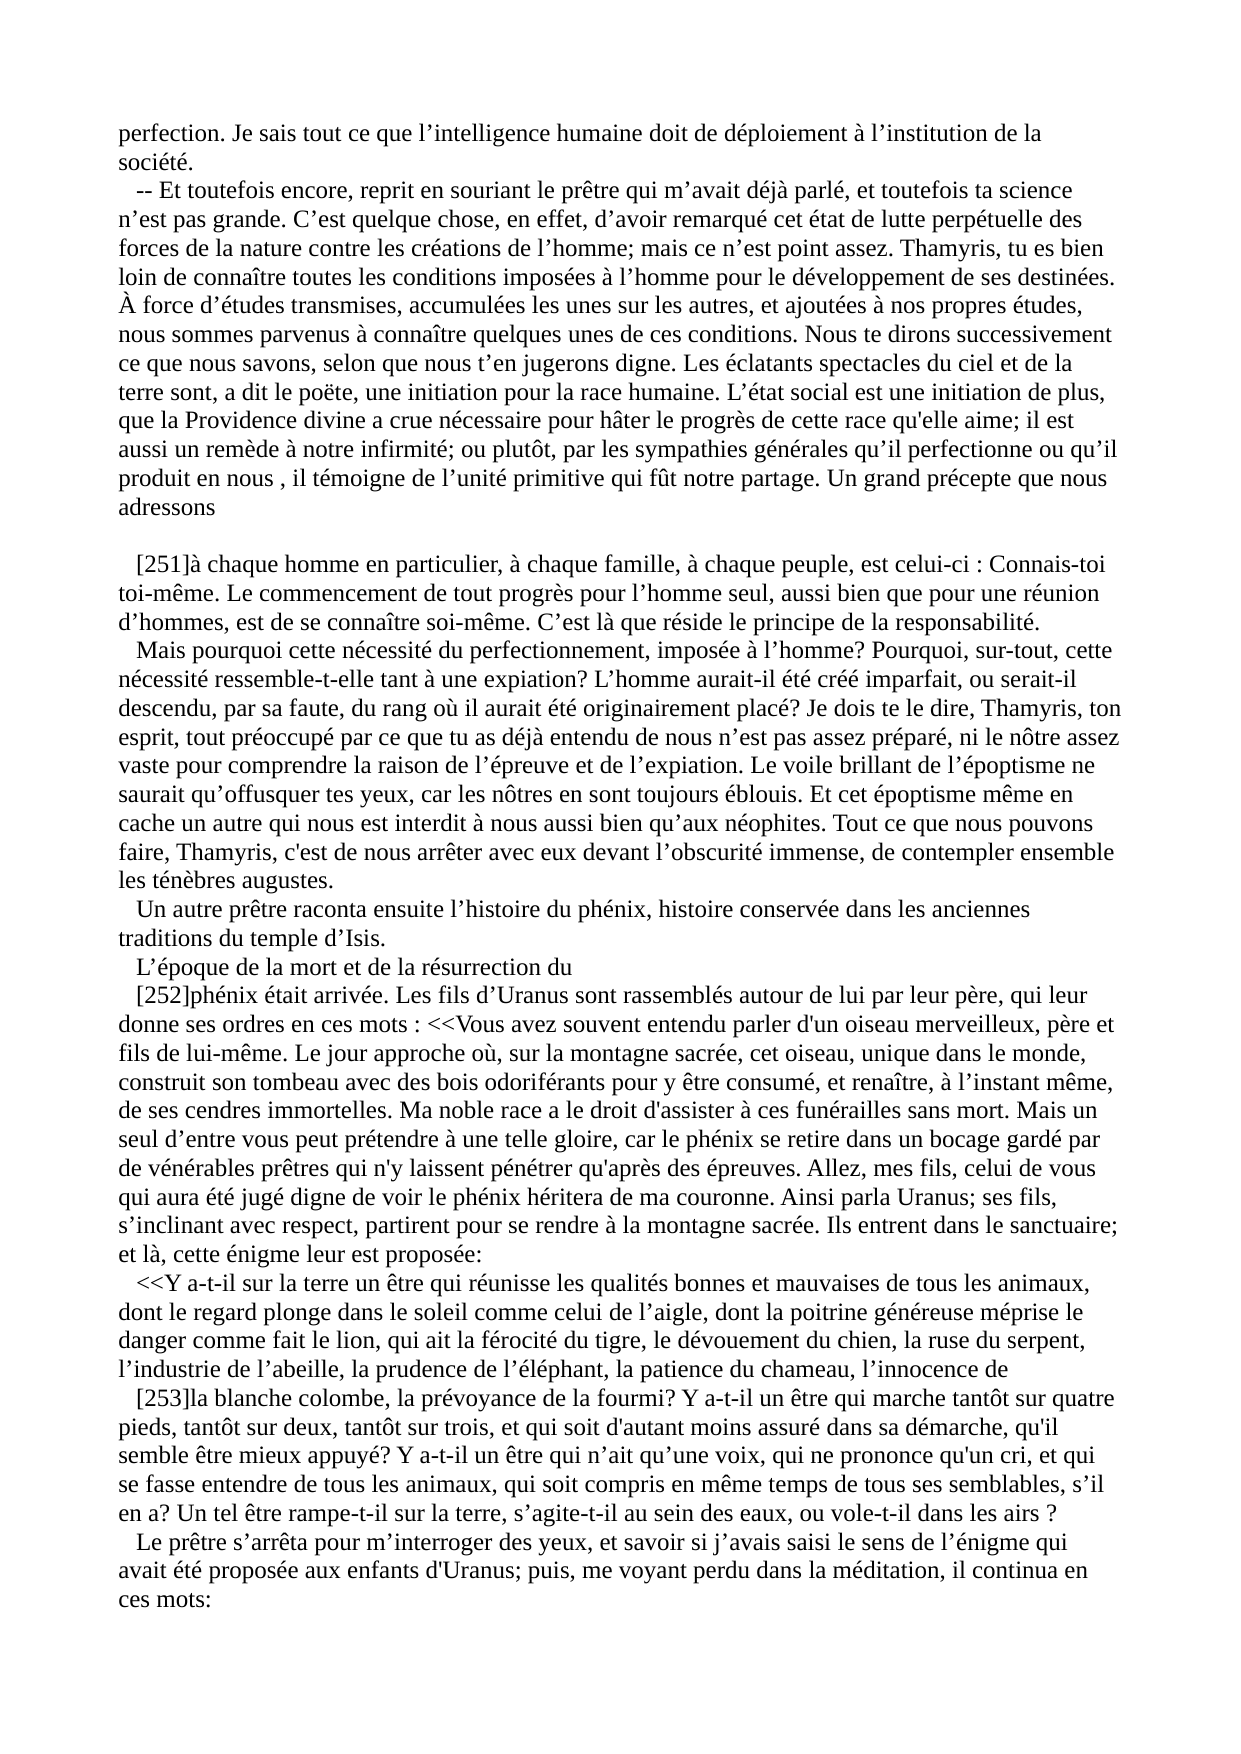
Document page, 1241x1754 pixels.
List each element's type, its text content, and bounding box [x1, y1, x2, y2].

text [251]à chaque homme en particulier, à chaque famille, à chaque peuple, est celui-ci : Connais-toi toi-même. Le commencement de tout progrès pour l’homme seul, aussi bien que pour une réunion d’hommes, est de se connaître soi-même. C’est là que réside le principe de la responsabilité. [118, 549, 1122, 636]
text -- Et toutefois encore, reprit en souriant le prêtre qui m’avait déjà parlé, et toutefois ta science n’est pas grande. C’est quelque chose, en effet, d’avoir remarqué cet état de lutte perpétuelle des forces de la nature contre les créations de l’homme; mais ce n’est point assez. Thamyris, tu es bien loin de connaître toutes les conditions imposées à l’homme pour le développement de ses destinées. À force d’études transmises, accumulées les unes sur les autres, et ajoutées à nos propres études, nous sommes parvenus à connaître quelques unes de ces conditions. Nous te dirons successivement ce que nous savons, selon que nous t’en jugerons digne. Les éclatants spectacles du ciel et de la terre sont, a dit le poëte, une initiation pour la race humaine. L’état social est une initiation de plus, que la Providence divine a crue nécessaire pour hâter le progrès de cette race qu'elle aime; il est aussi un remède à notre infirmité; ou plutôt, par les sympathies générales qu’il perfectionne ou qu’il produit en nous , il témoigne de l’unité primitive qui fût notre partage. Un grand précepte que nous adressons [118, 176, 1122, 521]
text Un autre prêtre raconta ensuite l’histoire du phénix, histoire conservée dans les anciennes traditions du temple d’Isis. [118, 894, 1122, 952]
text Le prêtre s’arrêta pour m’interroger des yeux, et savoir si j’avais saisi le sens de l’énigme qui avait été proposée aux enfants d'Uranus; puis, me voyant perdu dans la méditation, il continua en ces mots: [118, 1527, 1122, 1613]
text [253]la blanche colombe, la prévoyance de la fourmi? Y a-t-il un être qui marche tantôt sur quatre pieds, tantôt sur deux, tantôt sur trois, et qui soit d'autant moins assuré dans sa démarche, qu'il semble être mieux appuyé? Y a-t-il un être qui n’ait qu’une voix, qui ne prononce qu'un cri, et qui se fasse entendre de tous les animaux, qui soit compris en même temps de tous ses semblables, s’il en a? Un tel être rampe-t-il sur la terre, s’agite-t-il au sein des eaux, ou vole-t-il dans les airs ? [118, 1383, 1122, 1527]
text L’époque de la mort et de la résurrection du [118, 952, 1122, 981]
text perfection. Je sais tout ce que l’intelligence humaine doit de déploiement à l’institution de la société. [118, 118, 1122, 176]
text [252]phénix était arrivée. Les fils d’Uranus sont rassemblés autour de lui par leur père, qui leur donne ses ordres en ces mots : <<Vous avez souvent entendu parler d'un oiseau merveilleux, père et fils de lui-même. Le jour approche où, sur la montagne sacrée, cet oiseau, unique dans le monde, construit son tombeau avec des bois odoriférants pour y être consumé, et renaître, à l’instant même, de ses cendres immortelles. Ma noble race a le droit d'assister à ces funérailles sans mort. Mais un seul d’entre vous peut prétendre à une telle gloire, car le phénix se retire dans un bocage gardé par de vénérables prêtres qui n'y laissent pénétrer qu'après des épreuves. Allez, mes fils, celui de vous qui aura été jugé digne de voir le phénix héritera de ma couronne. Ainsi parla Uranus; ses fils, s’inclinant avec respect, partirent pour se rendre à la montagne sacrée. Ils entrent dans le sanctuaire; et là, cette énigme leur est proposée: [118, 981, 1122, 1268]
text <<Y a-t-il sur la terre un être qui réunisse les qualités bonnes et mauvaises de tous les animaux, dont le regard plonge dans le soleil comme celui de l’aigle, dont la poitrine généreuse méprise le danger comme fait le lion, qui ait la férocité du tigre, le dévouement du chien, la ruse du serpent, l’industrie de l’abeille, la prudence de l’éléphant, la patience du chameau, l’innocence de [118, 1268, 1122, 1383]
text Mais pourquoi cette nécessité du perfectionnement, imposée à l’homme? Pourquoi, sur-tout, cette nécessité ressemble-t-elle tant à une expiation? L’homme aurait-il été créé imparfait, ou serait-il descendu, par sa faute, du rang où il aurait été originairement placé? Je dois te le dire, Thamyris, ton esprit, tout préoccupé par ce que tu as déjà entendu de nous n’est pas assez préparé, ni le nôtre assez vaste pour comprendre la raison de l’épreuve et de l’expiation. Le voile brillant de l’époptisme ne saurait qu’offusquer tes yeux, car les nôtres en sont toujours éblouis. Et cet époptisme même en cache un autre qui nous est interdit à nous aussi bien qu’aux néophites. Tout ce que nous pouvons faire, Thamyris, c'est de nous arrêter avec eux devant l’obscurité immense, de contempler ensemble les ténèbres augustes. [118, 636, 1122, 894]
